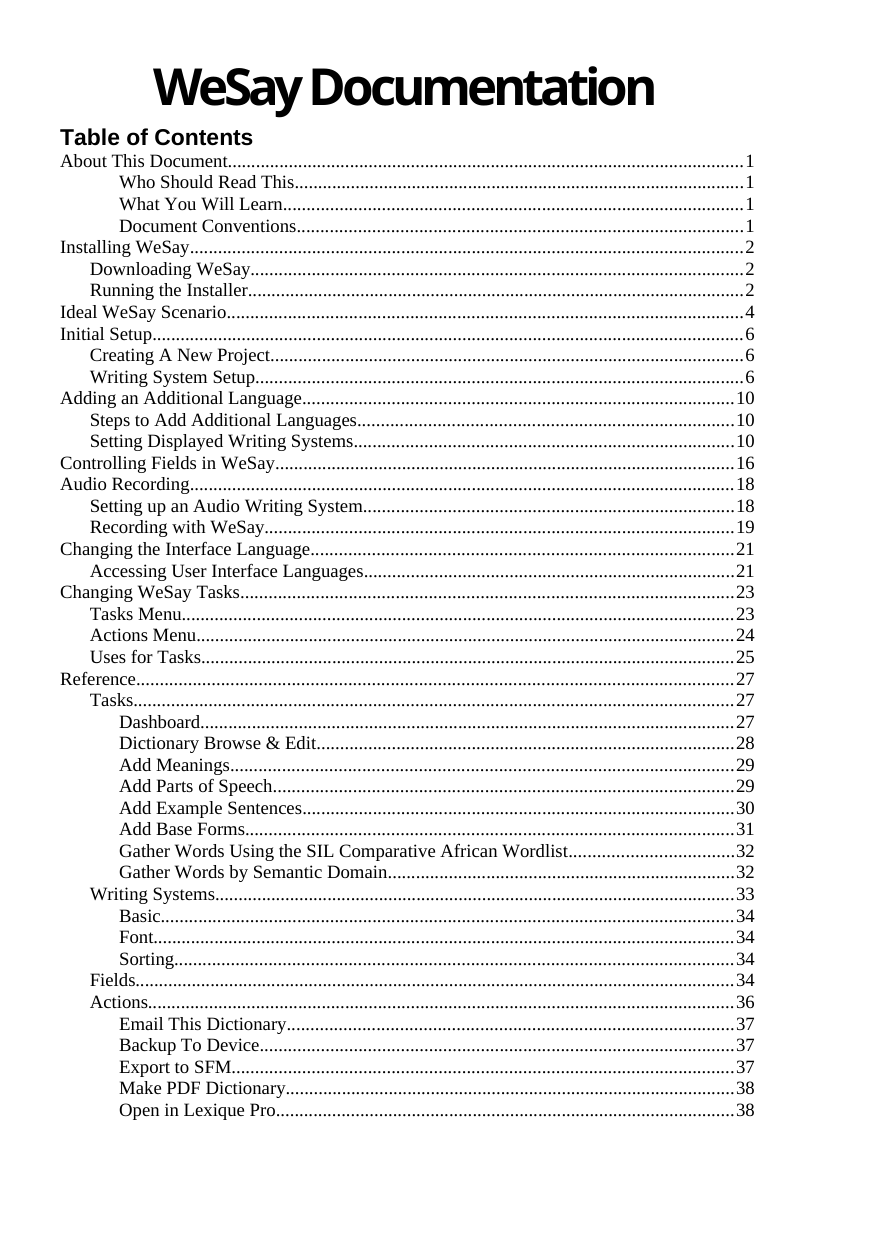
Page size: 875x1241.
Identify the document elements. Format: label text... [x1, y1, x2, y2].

text Ideal WeSay Scenario 4 [60, 301, 754, 322]
text Downloading WeSay 2 [89, 258, 754, 279]
text Make PDF Dictionary 38 [119, 1077, 754, 1099]
text Dashboard 27 [119, 711, 754, 732]
text Add Example Sentences 30 [119, 797, 754, 818]
text Writing System Setup 6 [89, 366, 754, 387]
text Installing WeSay 2 [60, 236, 754, 258]
text Basic 34 [119, 904, 754, 926]
text Add Meanings 29 [119, 754, 754, 775]
text Running the Installer 2 [89, 279, 754, 301]
text Actions 36 [89, 991, 754, 1012]
text Gather Words Using the SIL Comparative African Wordlist 32 [119, 840, 754, 861]
text Export to SFM 37 [119, 1056, 754, 1077]
text Changing the Interface Language 21 [60, 538, 754, 559]
text Reference 27 [60, 667, 754, 689]
text Font 34 [119, 926, 754, 948]
text Email This Dictionary 37 [119, 1012, 754, 1034]
text Add Base Forms 31 [119, 818, 754, 840]
text Accessing User Interface Languages 21 [89, 559, 754, 581]
text Tasks 27 [89, 689, 754, 711]
text Dictionary Browse & Edit 28 [119, 732, 754, 754]
text Open in Lexique Pro 38 [119, 1099, 754, 1120]
text What You Will Learn 1 [119, 193, 754, 214]
text Setting Displayed Writing Systems 10 [89, 430, 754, 452]
text Add Parts of Speech 29 [119, 775, 754, 797]
text About This Document 1 [60, 150, 754, 171]
text Changing WeSay Tasks 23 [60, 581, 754, 603]
text Recording with WeSay 19 [89, 516, 754, 538]
text Controlling Fields in WeSay 16 [60, 452, 754, 473]
text Steps to Add Additional Languages 10 [89, 409, 754, 430]
text Fields 34 [89, 969, 754, 991]
text Who Should Read This 1 [119, 171, 754, 193]
text Gather Words by Semantic Domain 32 [119, 861, 754, 883]
text Adding an Additional Language 10 [60, 387, 754, 409]
text Uses for Tasks 25 [89, 646, 754, 667]
title WeSay Documentation [60, 51, 754, 121]
text Setting up an Audio Writing System 18 [89, 495, 754, 516]
text Creating A New Project 6 [89, 344, 754, 366]
text Audio Recording 18 [60, 473, 754, 495]
text Initial Setup 6 [60, 322, 754, 344]
text Document Conventions 1 [119, 214, 754, 236]
subtitle Table of Contents [60, 123, 754, 150]
text Sorting 34 [119, 948, 754, 969]
text Tasks Menu 23 [89, 603, 754, 624]
text Writing Systems 33 [89, 883, 754, 904]
text Actions Menu 24 [89, 624, 754, 646]
text Backup To Device 37 [119, 1034, 754, 1056]
